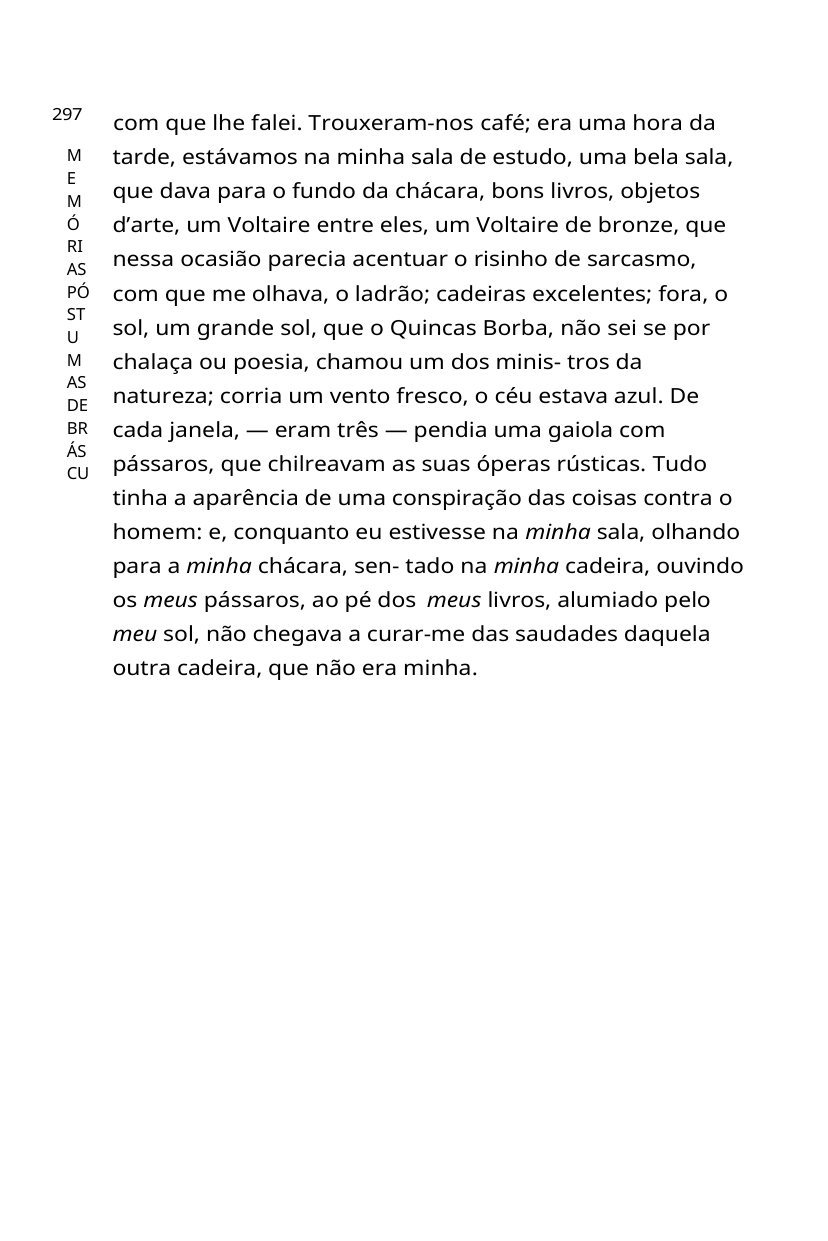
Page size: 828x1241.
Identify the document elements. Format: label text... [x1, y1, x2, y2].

text MEMÓRIAS PÓSTUMAS DE BRÁS CUBAS [67, 144, 90, 483]
text 297 com que lhe falei. Trouxeram-nos café; era uma hora da tarde, estávamos na minha sala de estudo, uma bela sala, que dava para o fundo da chácara, bons livros, objetos d’arte, um Voltaire entre eles, um Voltaire de bronze, que nessa ocasião parecia acentuar o risinho de sarcasmo, com que me olhava, o ladrão; cadeiras excelentes; fora, o sol, um grande sol, que o Quincas Borba, não sei se por chalaça ou poesia, chamou um dos minis- tros da natureza; corria um vento fresco, o céu estava azul. De cada janela, — eram três — pendia uma gaiola com pássaros, que chilreavam as suas óperas rústicas. Tudo tinha a aparência de uma conspiração das coisas contra o homem: e, conquanto eu estivesse na minha sala, olhando para a minha chácara, sen- tado na minha cadeira, ouvindo os meus pássaros, ao pé dos meus livros, alumiado pelo meu sol, não chegava a curar-me das saudades daquela outra cadeira, que não era minha. [52, 103, 745, 682]
